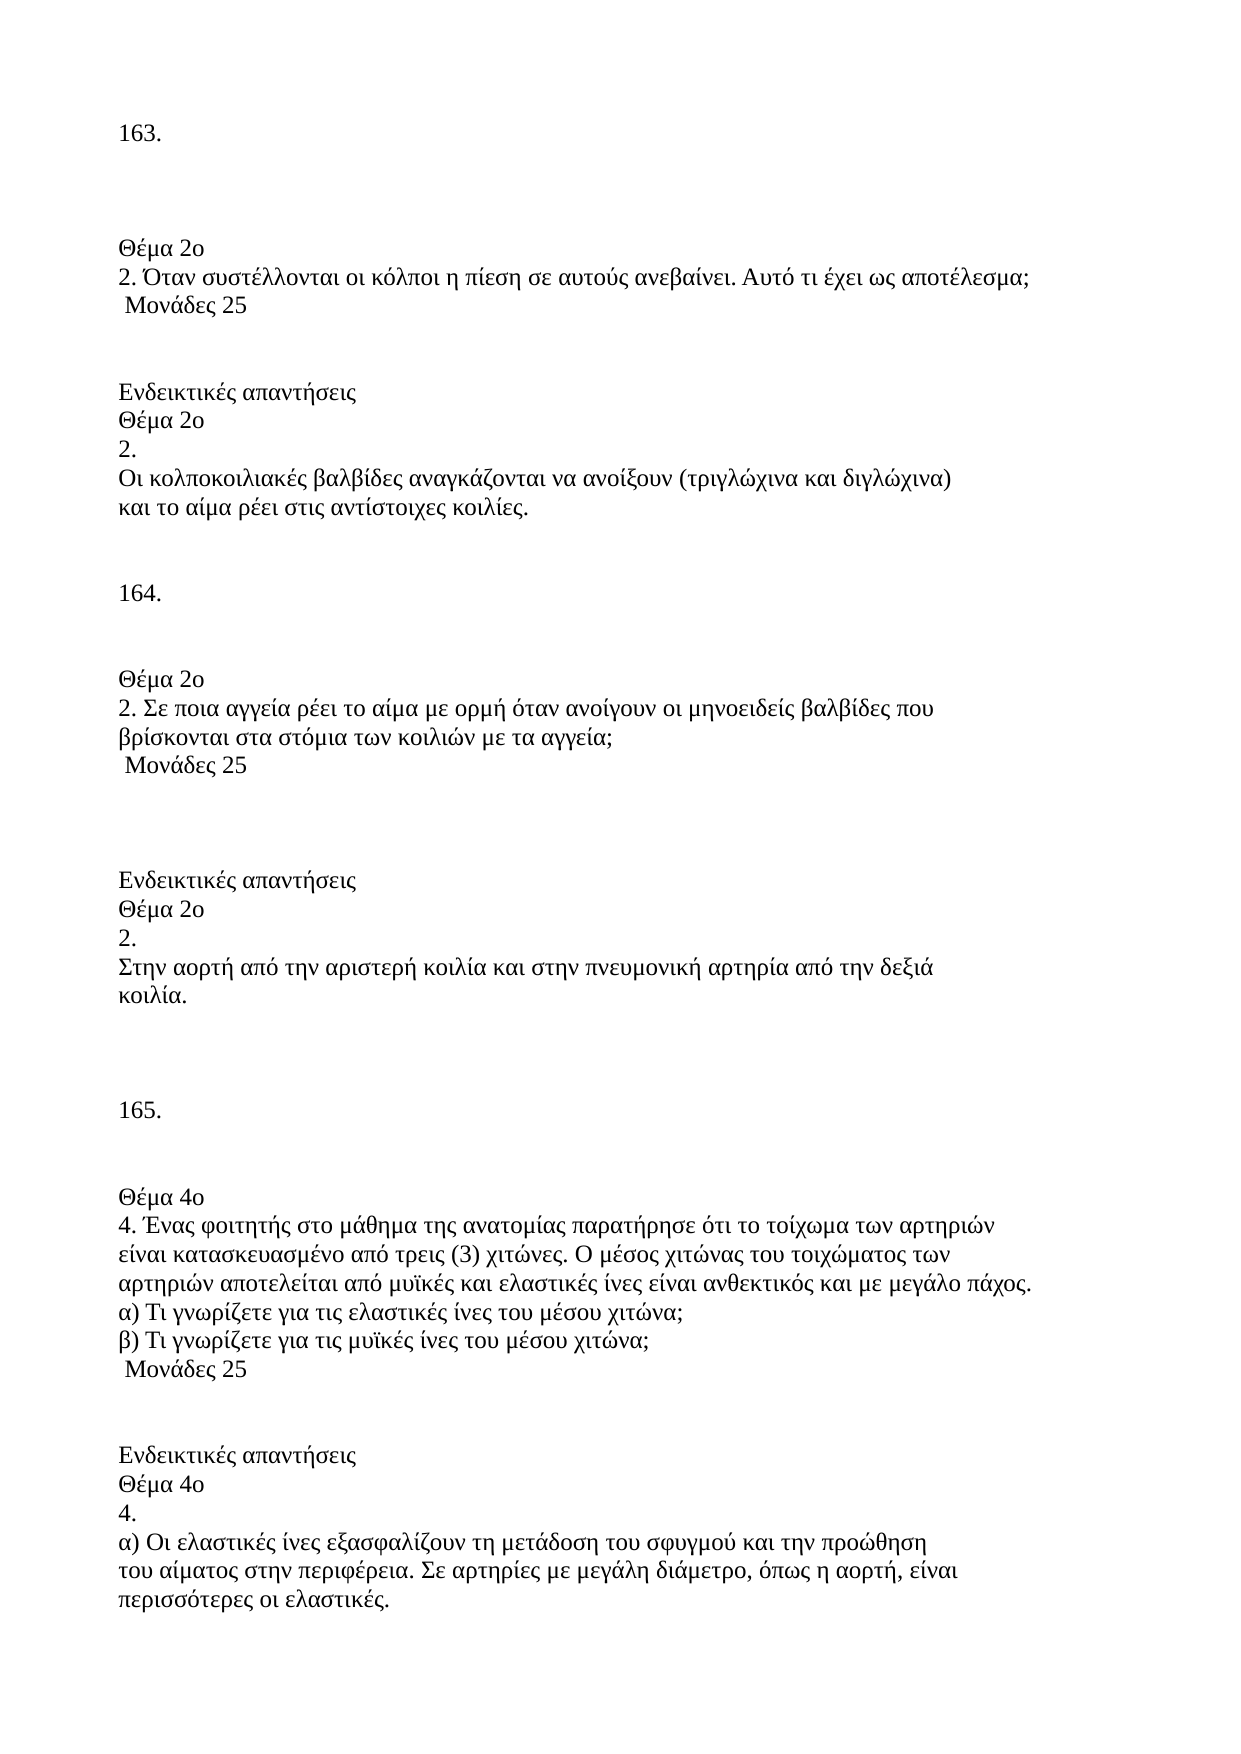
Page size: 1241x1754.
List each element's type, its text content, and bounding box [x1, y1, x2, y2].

text Θέμα 2ο [118, 233, 1122, 262]
text κοιλία. [118, 981, 1122, 1009]
text και το αίμα ρέει στις αντίστοιχες κοιλίες. [118, 492, 1122, 521]
text 4. [118, 1498, 1122, 1527]
text Ενδεικτικές απαντήσεις [118, 377, 1122, 406]
text 165. [118, 1096, 1122, 1124]
text είναι κατασκευασμένο από τρεις (3) χιτώνες. Ο μέσος χιτώνας του τοιχώματος των [118, 1239, 1122, 1268]
text 2. [118, 434, 1122, 463]
text 2. [118, 923, 1122, 952]
text 2. Σε ποια αγγεία ρέει το αίμα με ορμή όταν ανοίγουν οι μηνοειδείς βαλβίδες που [118, 693, 1122, 722]
text του αίματος στην περιφέρεια. Σε αρτηρίες με μεγάλη διάμετρο, όπως η αορτή, είναι [118, 1556, 1122, 1584]
text Οι κολποκοιλιακές βαλβίδες αναγκάζονται να ανοίξουν (τριγλώχινα και διγλώχινα) [118, 463, 1122, 492]
text Θέμα 2ο [118, 894, 1122, 923]
text α) Τι γνωρίζετε για τις ελαστικές ίνες του μέσου χιτώνα; [118, 1297, 1122, 1326]
text Μονάδες 25 [118, 291, 1122, 319]
text βρίσκονται στα στόμια των κοιλιών με τα αγγεία; [118, 722, 1122, 751]
text Θέμα 4ο [118, 1182, 1122, 1211]
text α) Οι ελαστικές ίνες εξασφαλίζουν τη μετάδοση του σφυγμού και την προώθηση [118, 1527, 1122, 1556]
text Θέμα 4ο [118, 1469, 1122, 1498]
text περισσότερες οι ελαστικές. [118, 1584, 1122, 1613]
text β) Τι γνωρίζετε για τις μυϊκές ίνες του μέσου χιτώνα; [118, 1326, 1122, 1354]
text Θέμα 2ο [118, 664, 1122, 693]
text Μονάδες 25 [118, 1354, 1122, 1383]
text 2. Όταν συστέλλονται οι κόλποι η πίεση σε αυτούς ανεβαίνει. Αυτό τι έχει ως αποτέλεσμα; [118, 262, 1122, 291]
text Στην αορτή από την αριστερή κοιλία και στην πνευμονική αρτηρία από την δεξιά [118, 952, 1122, 981]
text αρτηριών αποτελείται από μυϊκές και ελαστικές ίνες είναι ανθεκτικός και με μεγάλο πάχος. [118, 1268, 1122, 1297]
text Ενδεικτικές απαντήσεις [118, 866, 1122, 894]
text Ενδεικτικές απαντήσεις [118, 1441, 1122, 1469]
text 4. Ένας φοιτητής στο μάθημα της ανατομίας παρατήρησε ότι το τοίχωμα των αρτηριών [118, 1211, 1122, 1239]
text 163. [118, 118, 1122, 147]
text 164. [118, 578, 1122, 607]
text Θέμα 2ο [118, 406, 1122, 434]
text Μονάδες 25 [118, 751, 1122, 779]
